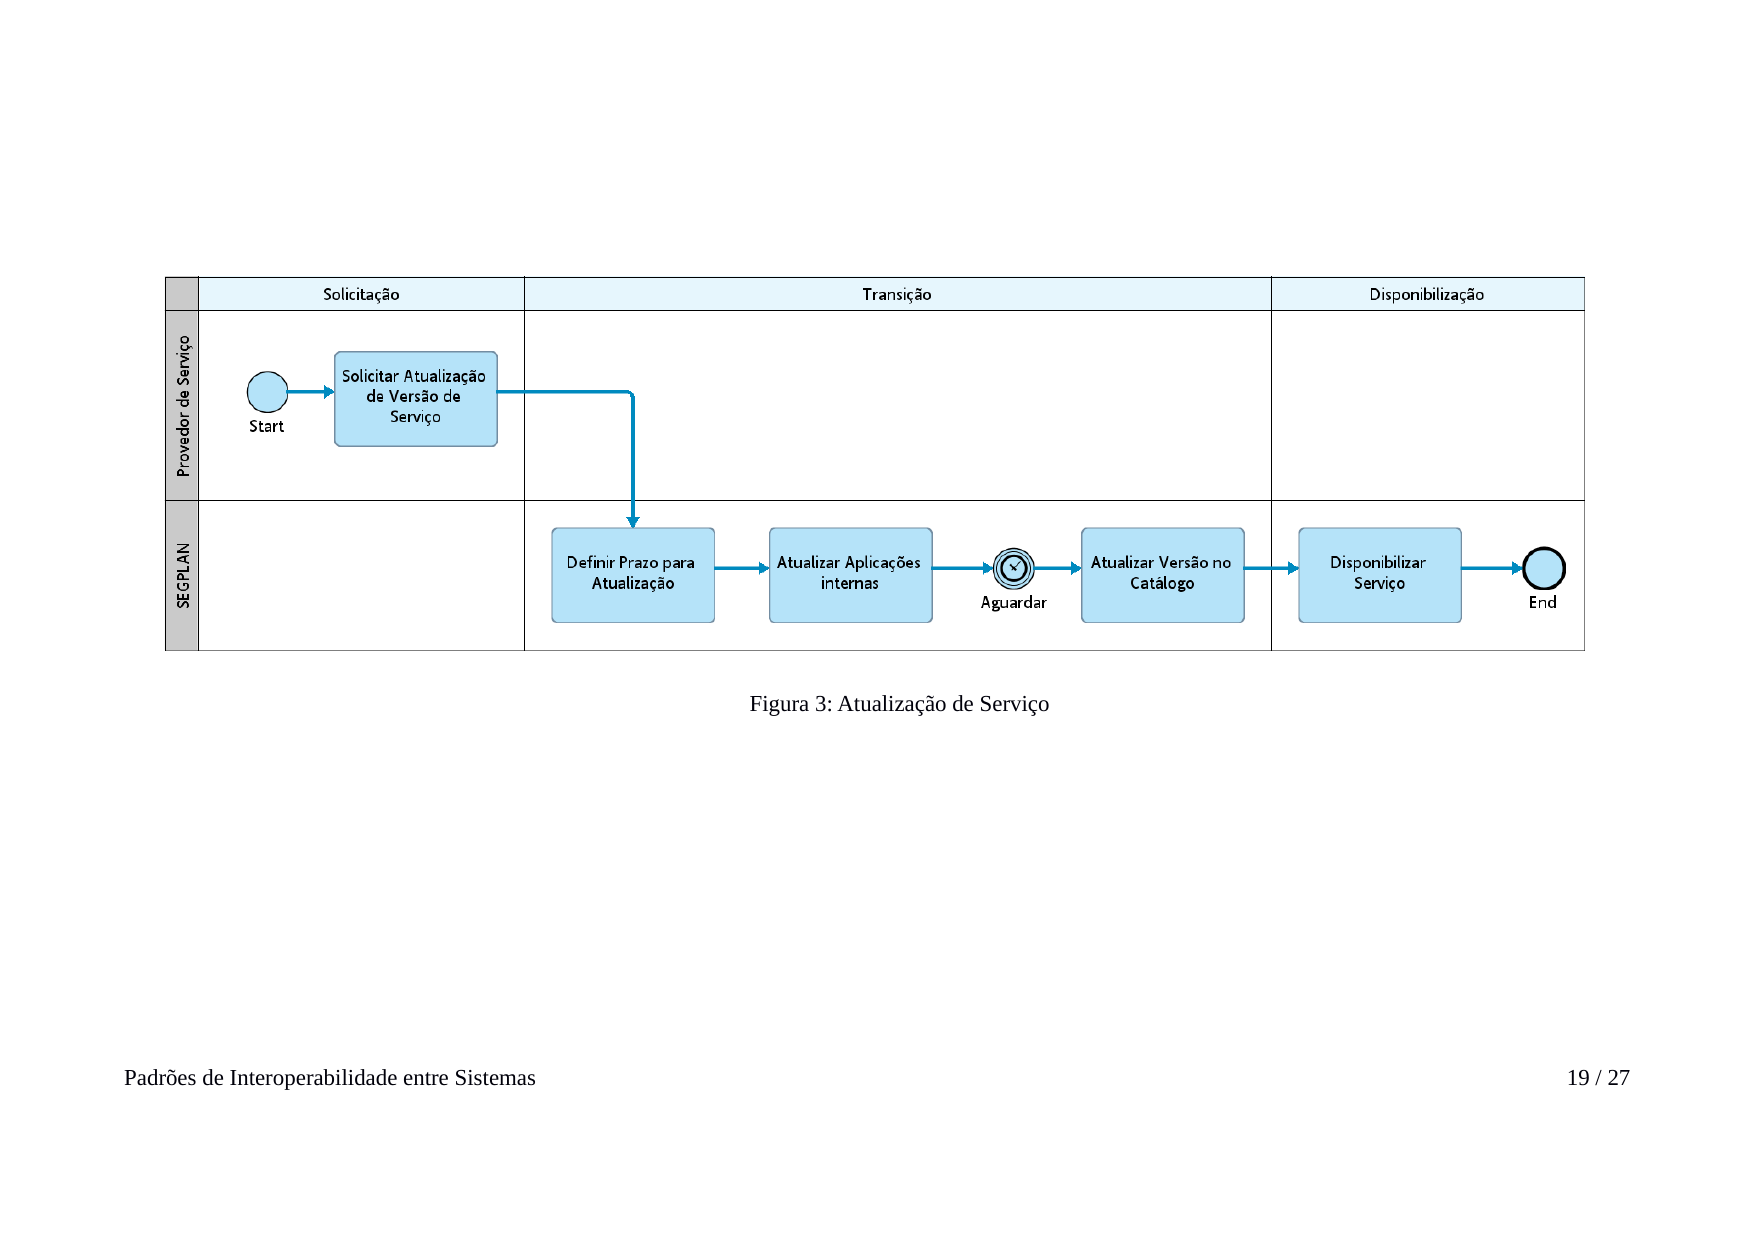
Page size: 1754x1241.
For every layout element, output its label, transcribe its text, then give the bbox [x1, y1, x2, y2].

picture [164, 276, 1590, 690]
list Figura 3: Atualização de Serviço [118, 690, 1636, 716]
